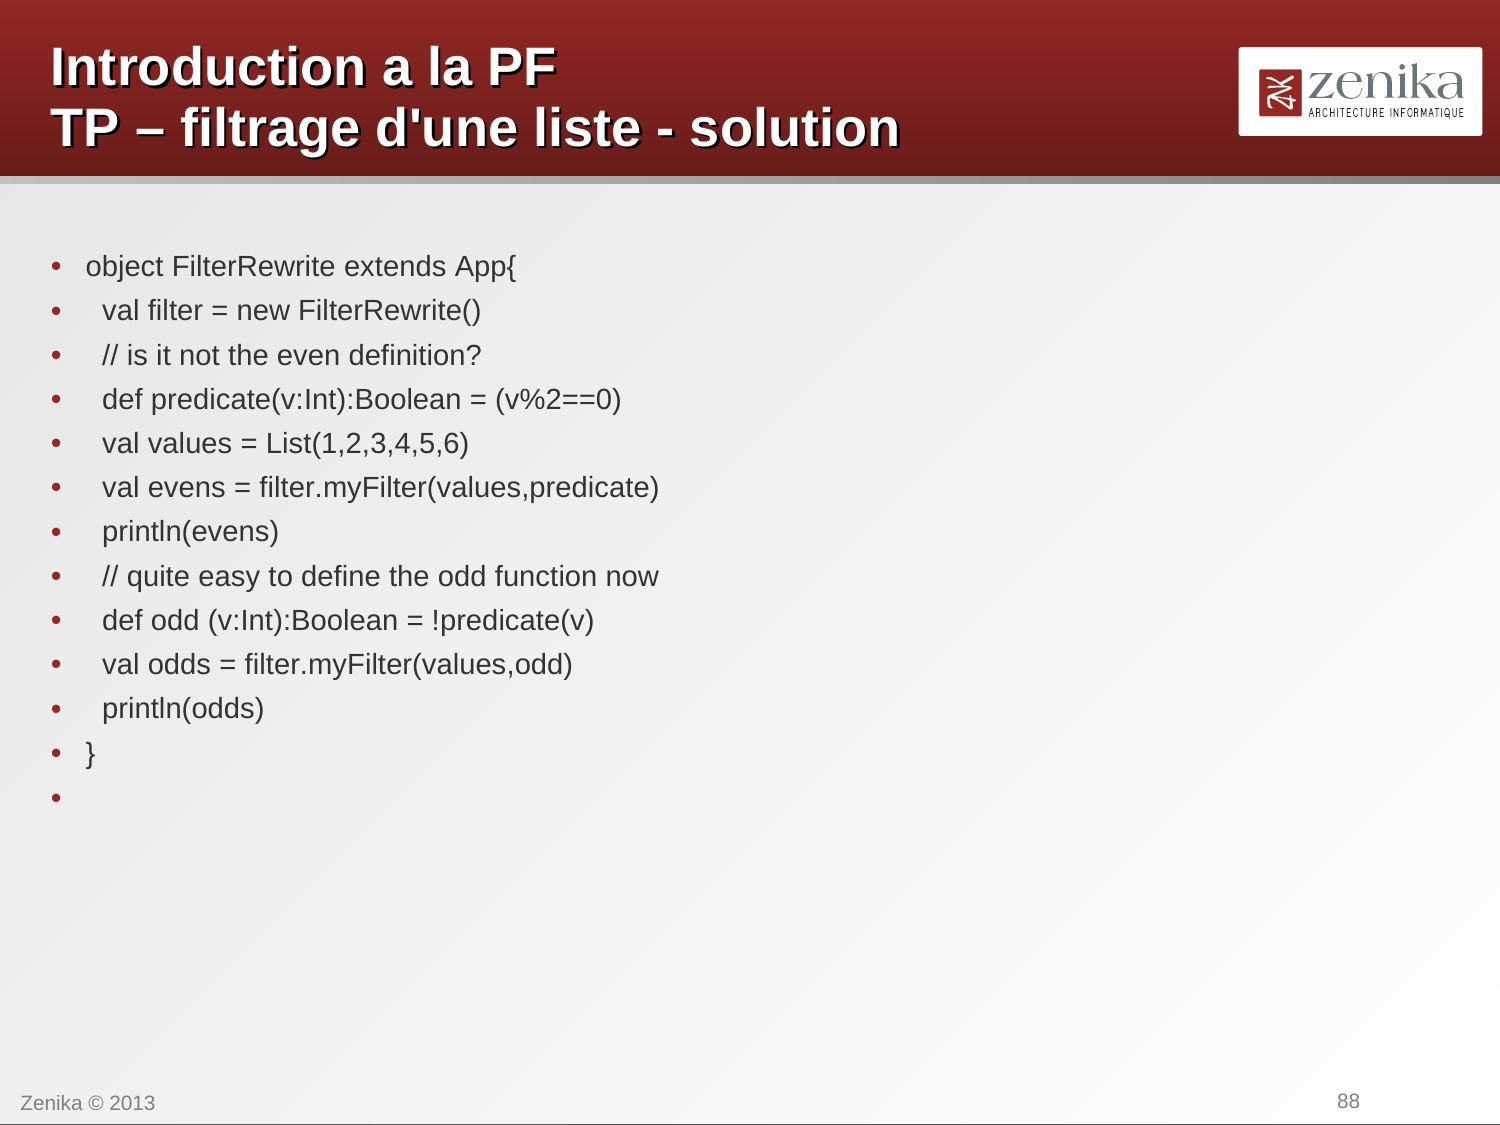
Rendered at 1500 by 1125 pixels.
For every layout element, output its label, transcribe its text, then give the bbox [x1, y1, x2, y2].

picture [1257, 58, 1464, 125]
list object FilterRewrite extends App{ val filter = new FilterRewrite() // is it not the even definition? def predicate(v:Int):Boolean = (v%2==0) val values = List(1,2,3,4,5,6) val evens = filter.myFilter(values,predicate) println(evens) // quite easy to define the odd function now def odd (v:Int):Boolean = !predicate(v) val odds = filter.myFilter(values,odd) println(odds) } [50, 249, 1435, 1079]
title Introduction a la PF TP – filtrage d'une liste - solution [50, 15, 1206, 180]
